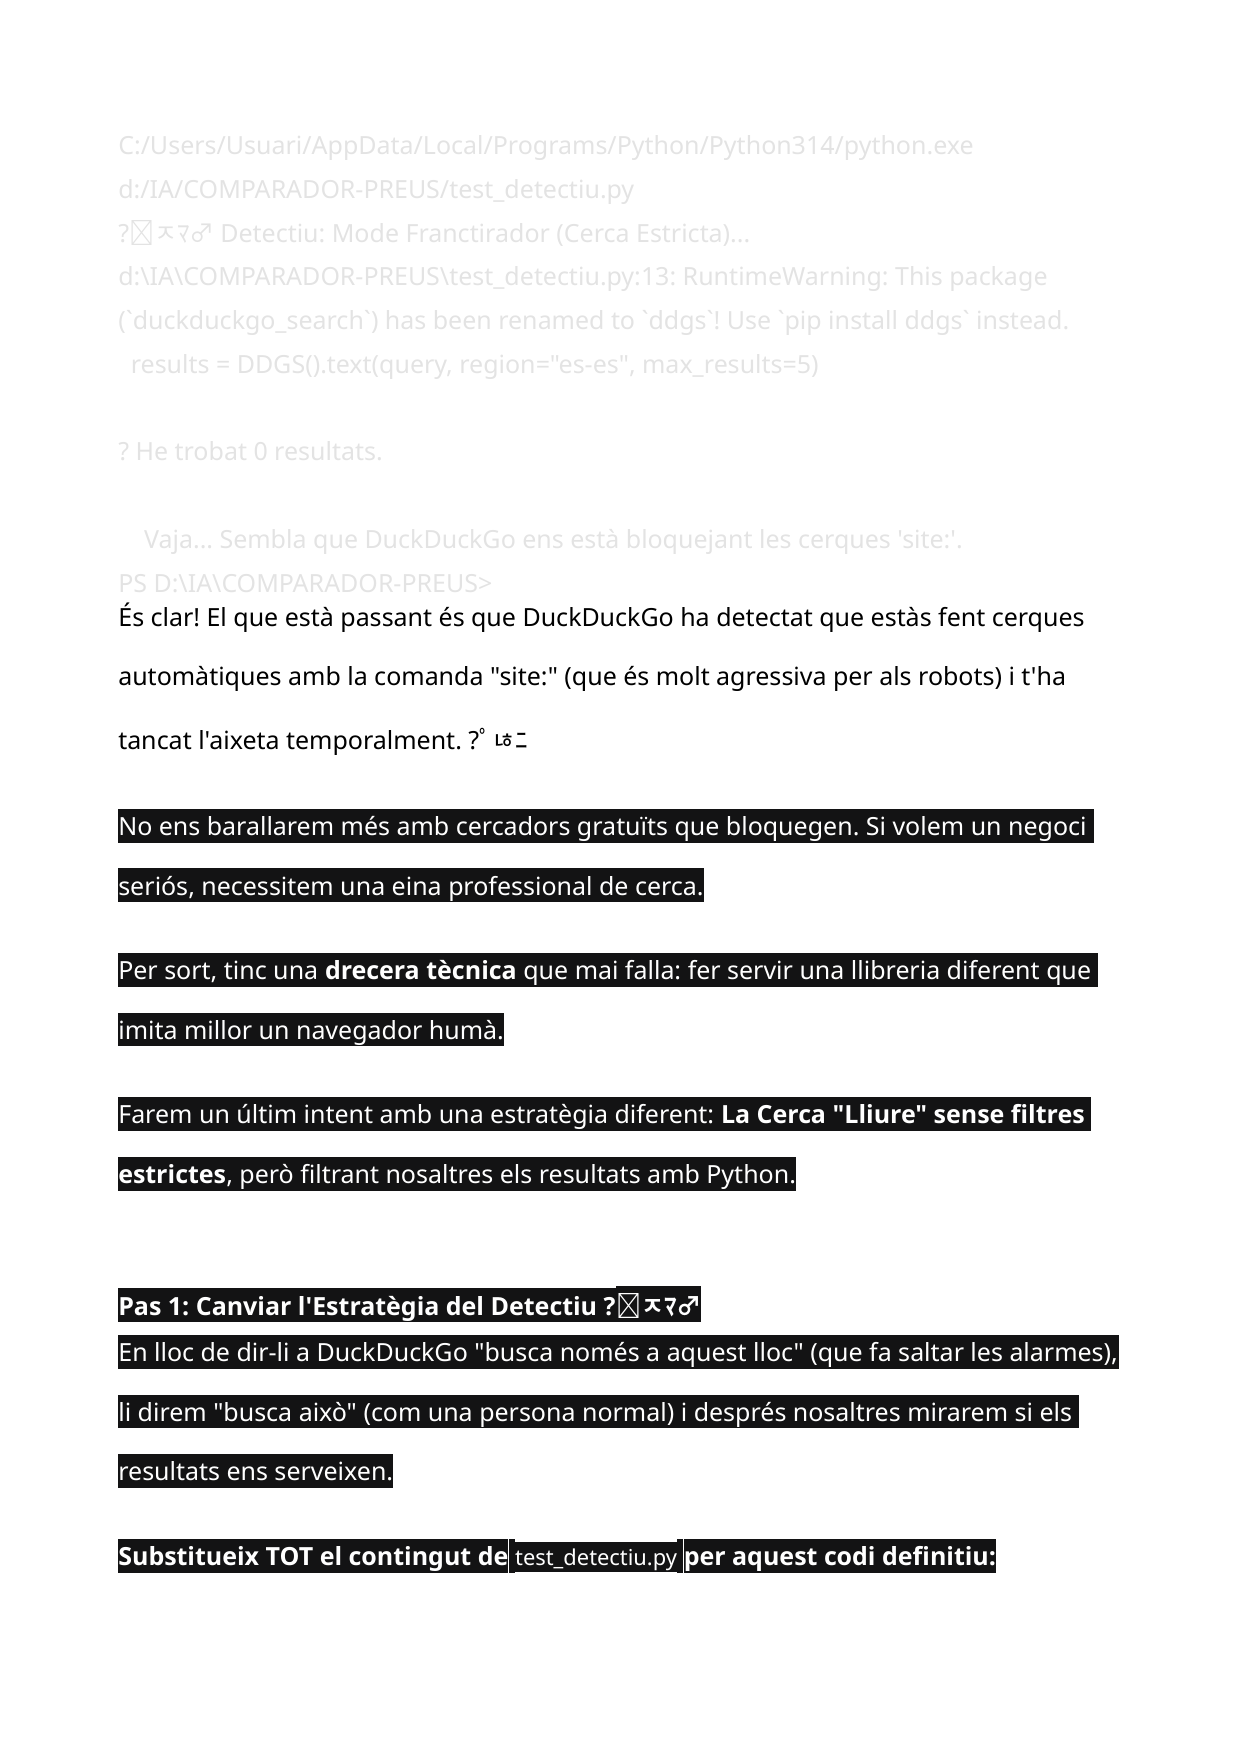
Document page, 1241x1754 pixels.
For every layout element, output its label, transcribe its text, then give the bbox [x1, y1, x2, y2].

text d:\IA\COMPARADOR-PREUS\test_detectiu.py:13: RuntimeWarning: This package (`duckduckgo_search`) has been renamed to `ddgs`! Use `pip install ddgs` instead. [118, 249, 1122, 337]
text PS D:\IA\COMPARADOR-PREUS> [118, 556, 1122, 599]
text ? He trobat 0 resultats. [118, 424, 1122, 468]
text ❌ Vaja... Sembla que DuckDuckGo ens està bloquejant les cerques 'site:'. [118, 512, 1122, 556]
text Farem un últim intent amb una estratègia diferent: La Cerca "Lliure" sense filtres estrictes, però filtrant nosaltres els resultats amb Python. [118, 1097, 1122, 1191]
text No ens barallarem més amb cercadors gratuïts que bloquegen. Si volem un negoci seriós, necessitem una eina professional de cerca. [118, 809, 1122, 902]
text C:/Users/Usuari/AppData/Local/Programs/Python/Python314/python.exe d:/IA/COMPARADOR-PREUS/test_detectiu.py [118, 118, 1122, 206]
text És clar! El que està passant és que DuckDuckGo ha detectat que estàs fent cerques automàtiques amb la comanda "site:" (que és molt agressiva per als robots) i t'ha tancat l'aixeta temporalment. ?￰ﾟﾦﾆ [118, 599, 1122, 756]
text Per sort, tinc una drecera tècnica que mai falla: fer servir una llibreria diferent que imita millor un navegador humà. [118, 953, 1122, 1046]
text results = DDGS().text(query, region="es-es", max_results=5) [118, 337, 1122, 381]
subtitle Pas 1: Canviar l'Estratègia del Detectiu ?￯ﾸﾏ‍♂️ [118, 1285, 1122, 1322]
text ?￯ﾸﾏ‍♂️ Detectiu: Mode Franctirador (Cerca Estricta)... [118, 206, 1122, 249]
text Substitueix TOT el contingut de test_detectiu.py per aquest codi definitiu: [118, 1539, 1122, 1573]
text En lloc de dir-li a DuckDuckGo "busca només a aquest lloc" (que fa saltar les alarmes), li direm "busca això" (com una persona normal) i després nosaltres mirarem si els resultats ens serveixen. [118, 1335, 1122, 1488]
